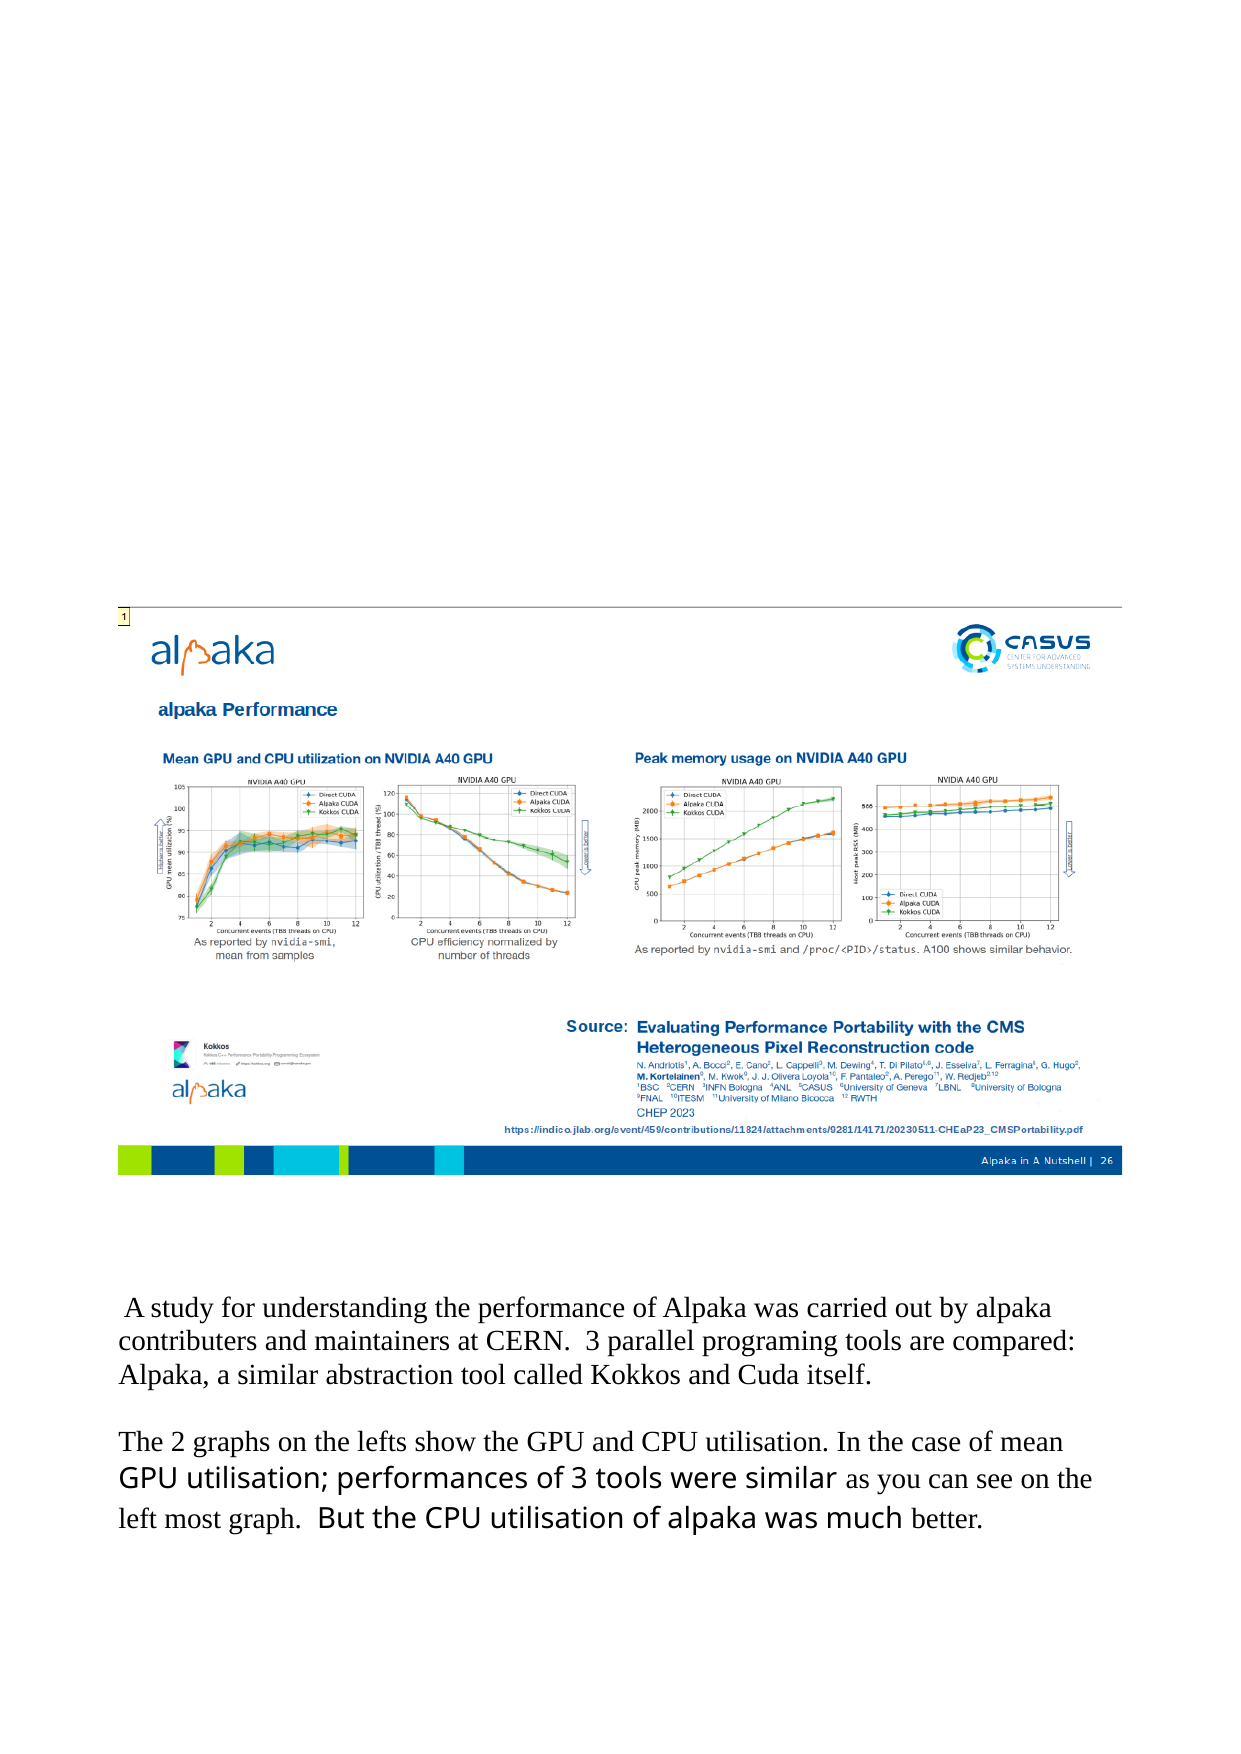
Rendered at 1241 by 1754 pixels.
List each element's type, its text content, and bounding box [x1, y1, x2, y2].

text A study for understanding the performance of Alpaka was carried out by alpaka contributers and maintainers at CERN. 3 parallel programing tools are compared: Alpaka, a similar abstraction tool called Kokkos and Cuda itself. [118, 1290, 1122, 1390]
text The 2 graphs on the lefts show the GPU and CPU utilisation. In the case of mean GPU utilisation; performances of 3 tools were similar as you can see on the left most graph. But the CPU utilisation of alpaka was much better. [118, 1424, 1122, 1537]
picture [118, 606, 1123, 1175]
